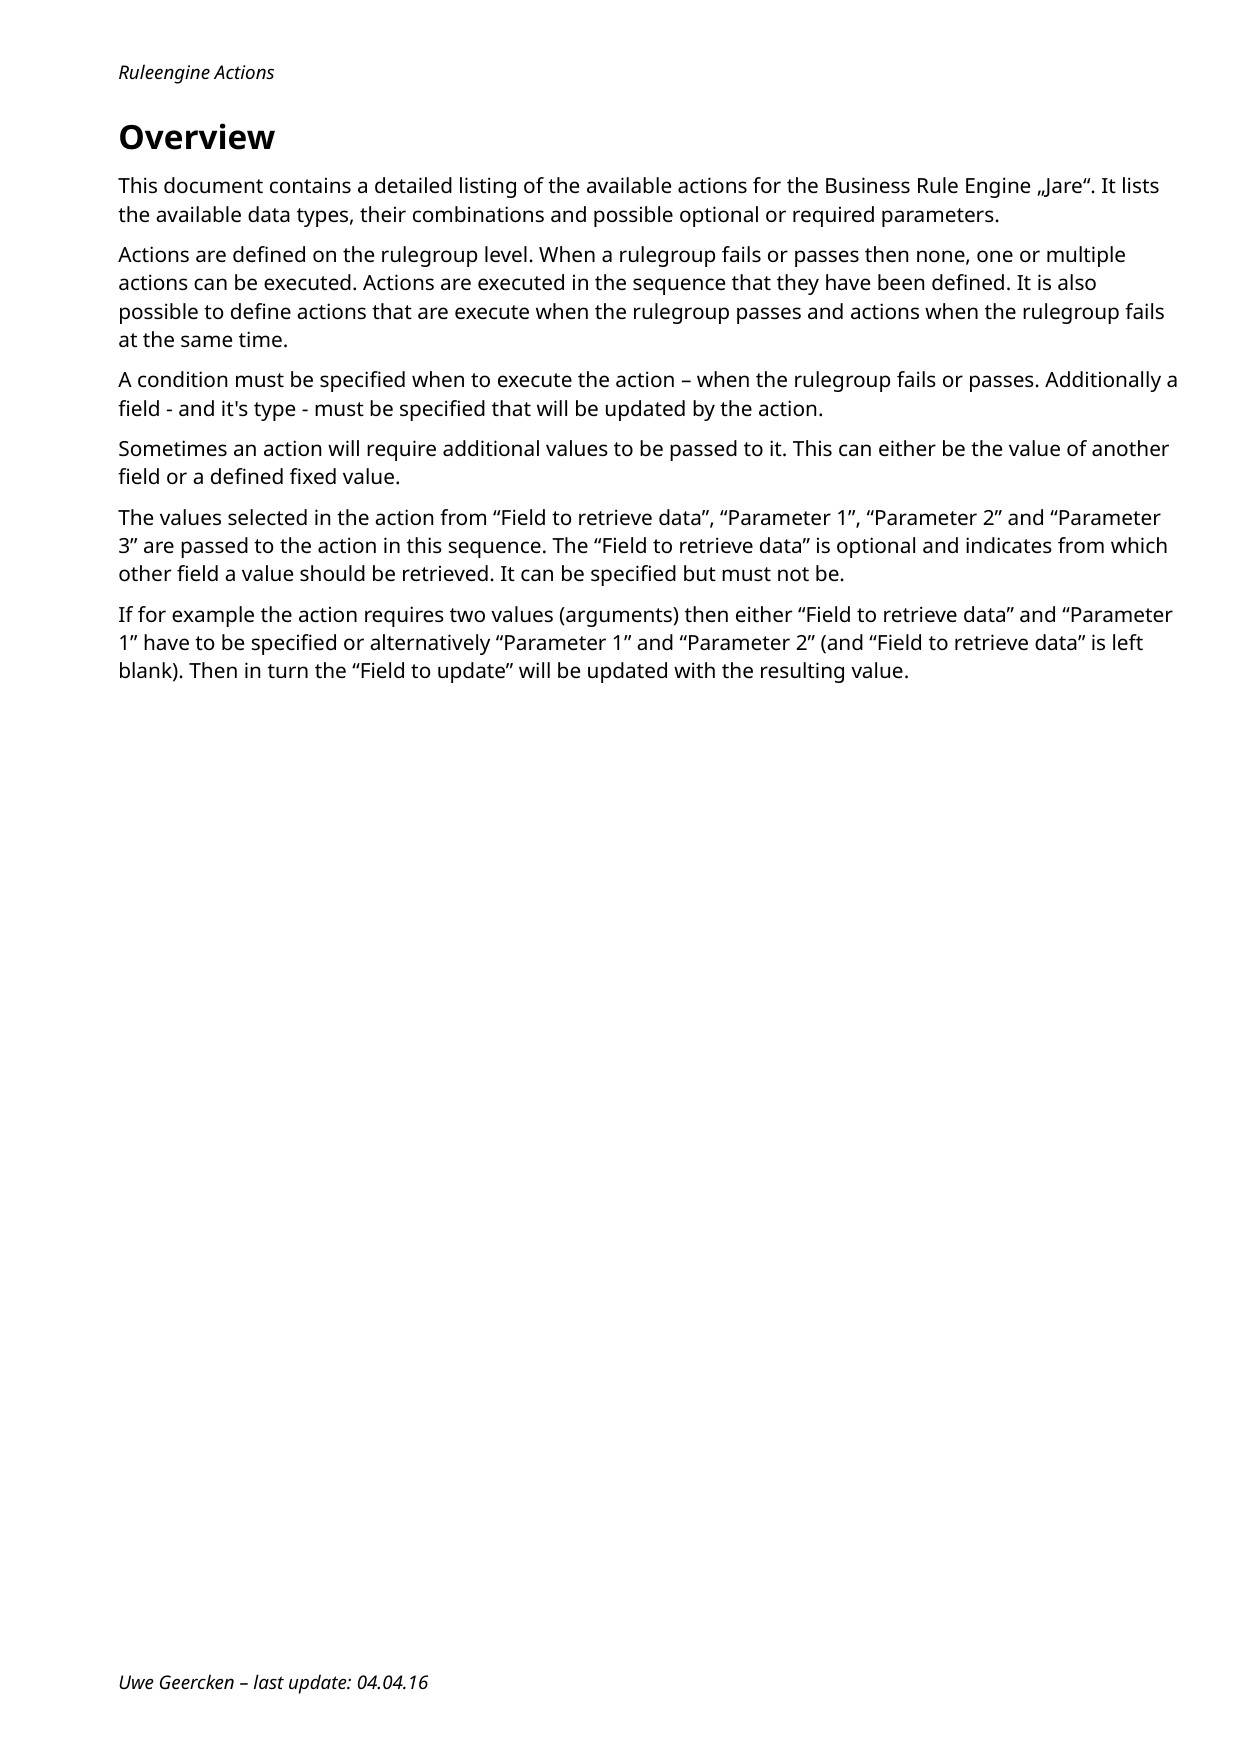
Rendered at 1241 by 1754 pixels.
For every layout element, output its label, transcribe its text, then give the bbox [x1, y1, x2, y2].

text Actions are defined on the rulegroup level. When a rulegroup fails or passes then none, one or multiple actions can be executed. Actions are executed in the sequence that they have been defined. It is also possible to define actions that are execute when the rulegroup passes and actions when the rulegroup fails at the same time. [118, 240, 1181, 354]
text A condition must be specified when to execute the action – when the rulegroup fails or passes. Additionally a field - and it's type - must be specified that will be updated by the action. [118, 365, 1181, 422]
text If for example the action requires two values (arguments) then either “Field to retrieve data” and “Parameter 1” have to be specified or alternatively “Parameter 1” and “Parameter 2” (and “Field to retrieve data” is left blank). Then in turn the “Field to update” will be updated with the resulting value. [118, 600, 1181, 685]
text Overview [118, 114, 1181, 159]
text This document contains a detailed listing of the available actions for the Business Rule Engine „Jare“. It lists the available data types, their combinations and possible optional or required parameters. [118, 171, 1181, 228]
text The values selected in the action from “Field to retrieve data”, “Parameter 1”, “Parameter 2” and “Parameter 3” are passed to the action in this sequence. The “Field to retrieve data” is optional and indicates from which other field a value should be retrieved. It can be specified but must not be. [118, 503, 1181, 588]
text Sometimes an action will require additional values to be passed to it. This can either be the value of another field or a defined fixed value. [118, 434, 1181, 491]
